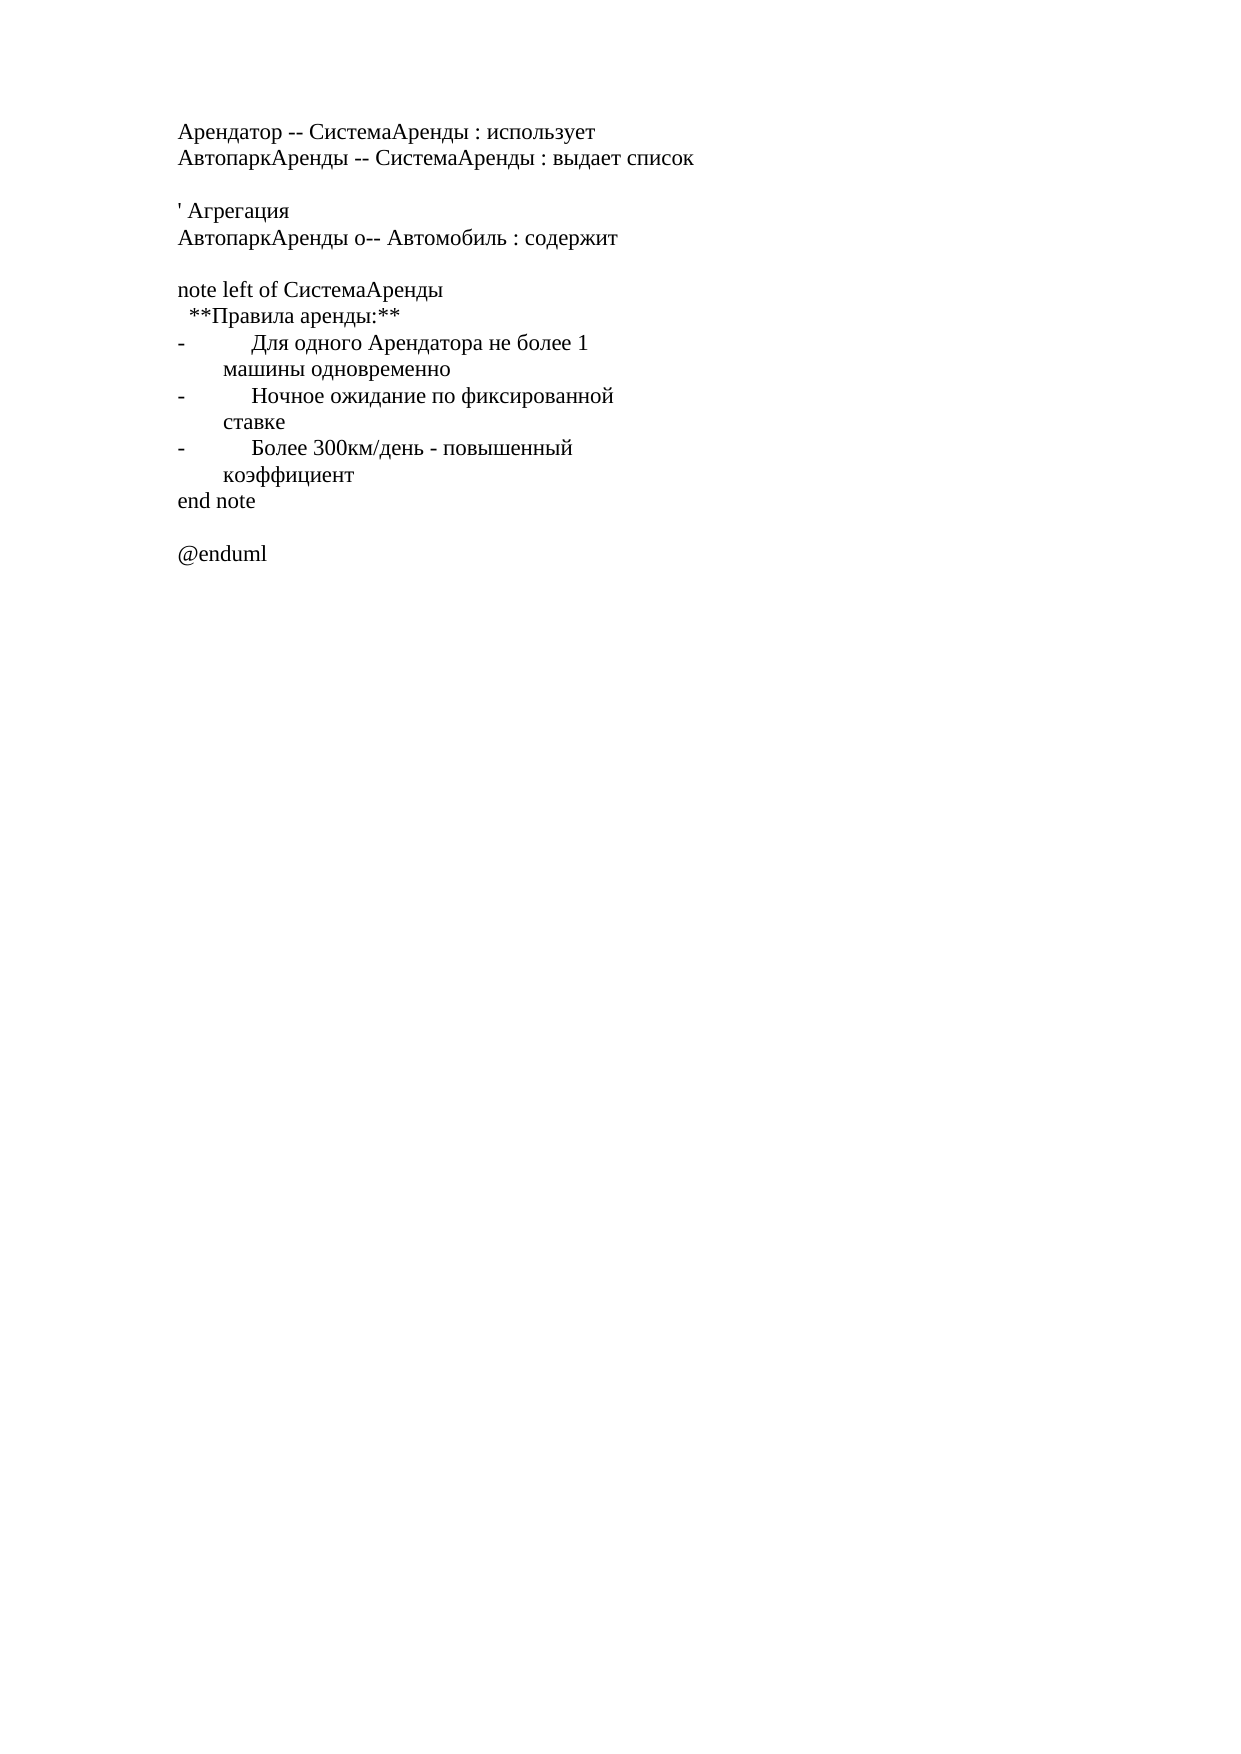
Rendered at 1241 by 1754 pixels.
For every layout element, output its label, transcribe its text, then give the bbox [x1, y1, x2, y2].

text машины одновременно [177, 355, 1152, 382]
text - Более 300км/день - повышенный [177, 434, 1152, 461]
text ' Агрегация [177, 197, 1152, 223]
text ставке [177, 408, 1152, 434]
text АвтопаркАренды o-- Автомобиль : содержит [177, 223, 1152, 250]
text note left of СистемаАренды [177, 276, 1152, 303]
text - Ночное ожидание по фиксированной [177, 382, 1152, 408]
text АвтопаркАренды -- СистемаАренды : выдает список [177, 144, 1152, 171]
text - Для одного Арендатора не более 1 [177, 329, 1152, 355]
text коэффициент [177, 461, 1152, 487]
text Арендатор -- СистемаАренды : использует [177, 118, 1152, 144]
text end note [177, 487, 1152, 513]
text **Правила аренды:** [177, 303, 1152, 329]
text @enduml [177, 540, 1152, 566]
